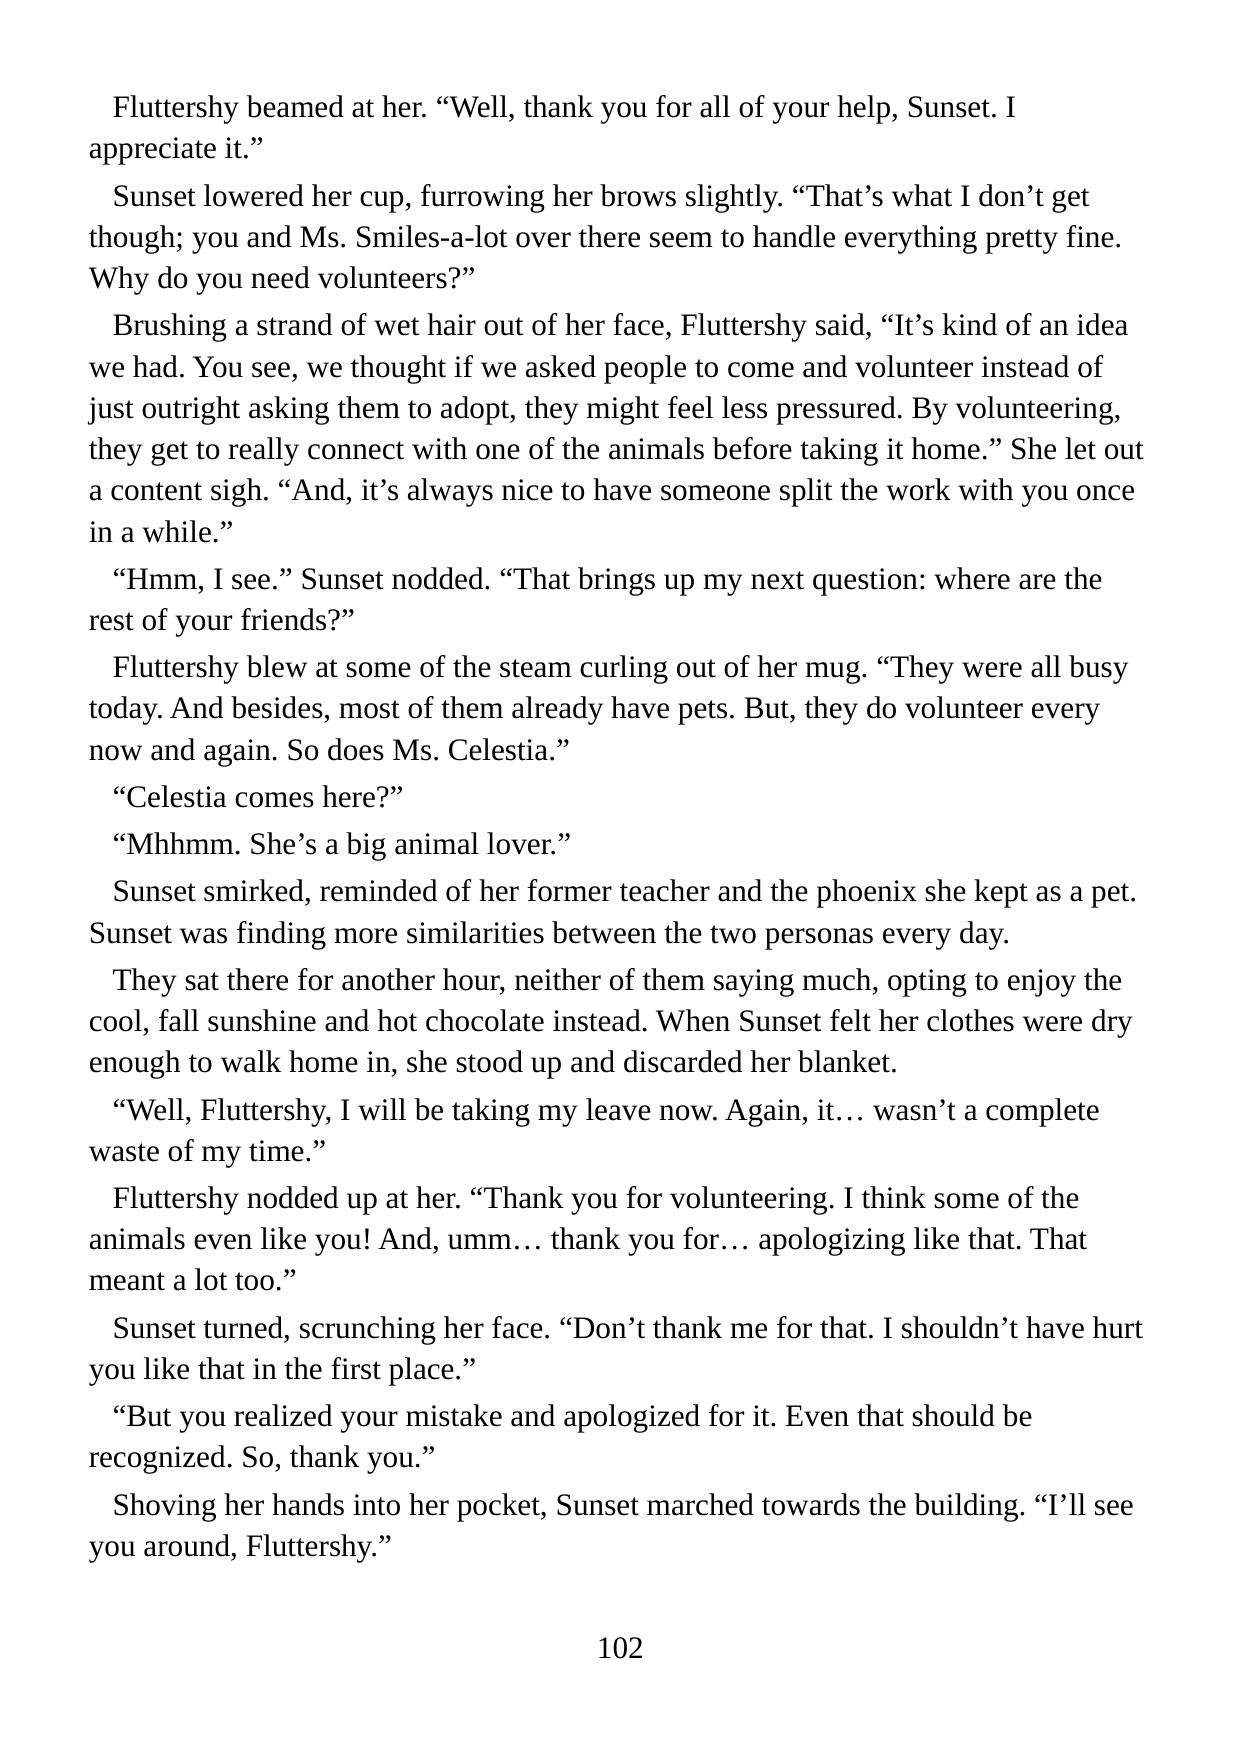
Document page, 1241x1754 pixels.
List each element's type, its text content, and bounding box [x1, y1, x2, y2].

text “But you realized your mistake and apologized for it. Even that should be recognized. So, thank you.” [88, 1397, 1152, 1474]
text They sat there for another hour, neither of them saying much, opting to enjoy the cool, fall sunshine and hot chocolate instead. When Sunset felt her clothes were dry enough to walk home in, she stood up and discarded her blanket. [88, 961, 1152, 1079]
text “Mhhmm. She’s a big animal lover.” [88, 825, 1152, 861]
text Fluttershy nodded up at her. “Thank you for volunteering. I think some of the animals even like you! And, umm… thank you for… apologizing like that. That meant a lot too.” [88, 1179, 1152, 1298]
text Shoving her hands into her pocket, Sunset marched towards the building. “I’ll see you around, Fluttershy.” [88, 1486, 1152, 1563]
text Brushing a strand of wet hair out of her face, Fluttershy said, “It’s kind of an idea we had. You see, we thought if we asked people to come and volunteer instead of just outright asking them to adopt, they might feel less pressured. By volunteering, they get to really connect with one of the animals before taking it home.” She let out a content sigh. “And, it’s always nice to have someone split the work with you once in a while.” [88, 307, 1152, 549]
text Sunset turned, scrunching her face. “Don’t thank me for that. I shouldn’t have hurt you like that in the first place.” [88, 1309, 1152, 1386]
text “Well, Fluttershy, I will be taking my leave now. Again, it… wasn’t a complete waste of my time.” [88, 1091, 1152, 1168]
text Sunset smirked, reminded of her former teacher and the phoenix she kept as a pet. Sunset was finding more similarities between the two personas every day. [88, 873, 1152, 950]
text Sunset lowered her cup, furrowing her brows slightly. “That’s what I don’t get though; you and Ms. Smiles-a-lot over there seem to handle everything pretty fine. Why do you need volunteers?” [88, 177, 1152, 295]
text “Celestia comes here?” [88, 778, 1152, 814]
text Fluttershy beamed at her. “Well, thank you for all of your help, Sunset. I appreciate it.” [88, 88, 1152, 166]
text “Hmm, I see.” Sunset nodded. “That brings up my next question: where are the rest of your friends?” [88, 560, 1152, 637]
text Fluttershy blew at some of the steam curling out of her mug. “They were all busy today. And besides, most of them already have pets. But, they do volunteer every now and again. So does Ms. Celestia.” [88, 648, 1152, 767]
